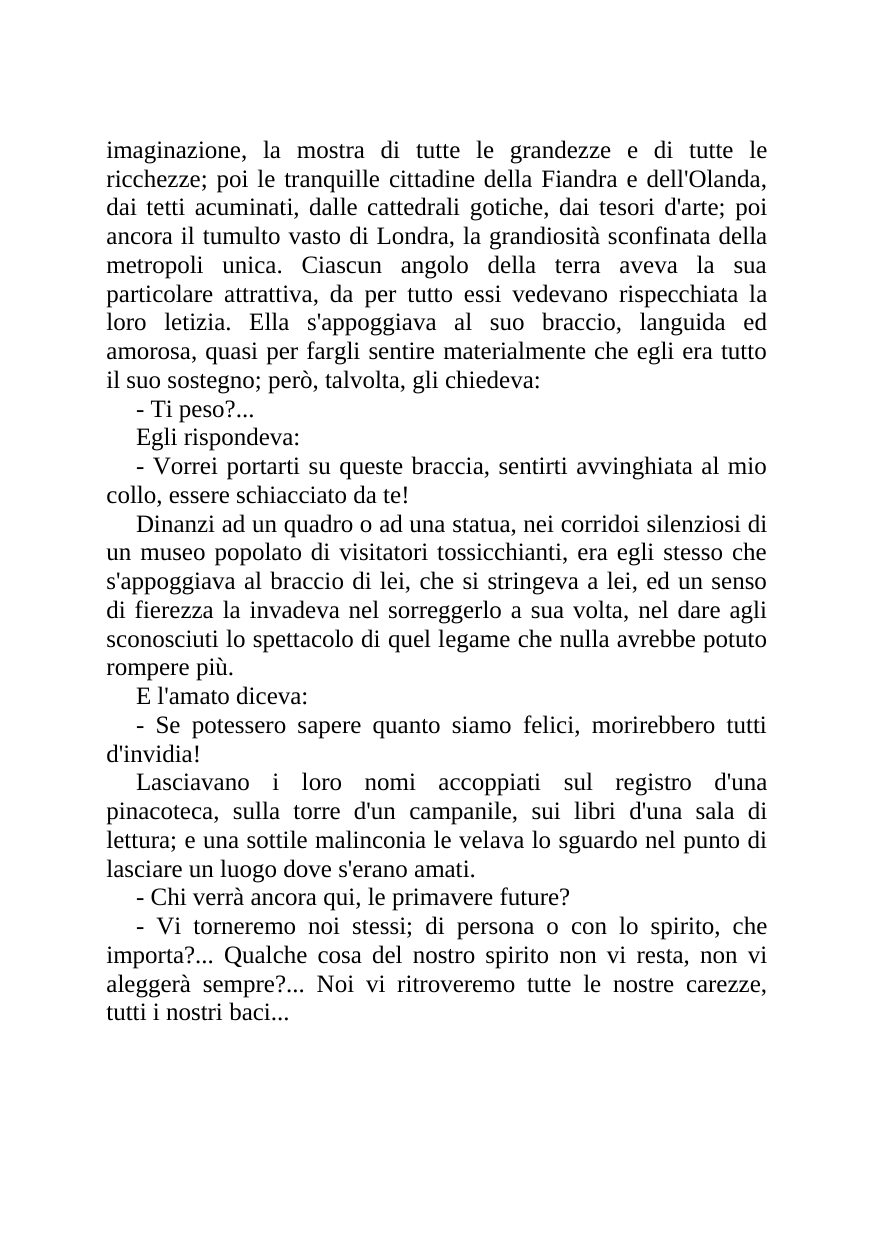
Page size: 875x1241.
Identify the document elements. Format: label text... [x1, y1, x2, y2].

text Dinanzi ad un quadro o ad una statua, nei corridoi silenziosi di un museo popolato di visitatori tossicchianti, era egli stesso che s'appoggiava al braccio di lei, che si stringeva a lei, ed un senso di fierezza la invadeva nel sorreggerlo a sua volta, nel dare agli sconosciuti lo spettacolo di quel legame che nulla avrebbe potuto rompere più. [106, 509, 768, 681]
text - Vorrei portarti su queste braccia, sentirti avvinghiata al mio collo, essere schiacciato da te! [106, 451, 768, 509]
text Egli rispondeva: [106, 422, 768, 451]
text Lasciavano i loro nomi accoppiati sul registro d'una pinacoteca, sulla torre d'un campanile, sui libri d'una sala di lettura; e una sottile malinconia le velava lo sguardo nel punto di lasciare un luogo dove s'erano amati. [106, 767, 768, 882]
text - Vi torneremo noi stessi; di persona o con lo spirito, che importa?... Qualche cosa del nostro spirito non vi resta, non vi aleggerà sempre?... Noi vi ritroveremo tutte le nostre carezze, tutti i nostri baci... [106, 911, 768, 1026]
text E l'amato diceva: [106, 681, 768, 710]
text imaginazione, la mostra di tutte le grandezze e di tutte le ricchezze; poi le tranquille cittadine della Fiandra e dell'Olanda, dai tetti acuminati, dalle cattedrali gotiche, dai tesori d'arte; poi ancora il tumulto vasto di Londra, la grandiosità sconfinata della metropoli unica. Ciascun angolo della terra aveva la sua particolare attrattiva, da per tutto essi vedevano rispecchiata la loro letizia. Ella s'appoggiava al suo braccio, languida ed amorosa, quasi per fargli sentire materialmente che egli era tutto il suo sostegno; però, talvolta, gli chiedeva: [106, 135, 768, 394]
text - Ti peso?... [106, 394, 768, 422]
text - Se potessero sapere quanto siamo felici, morirebbero tutti d'invidia! [106, 710, 768, 767]
text - Chi verrà ancora qui, le primavere future? [106, 882, 768, 911]
